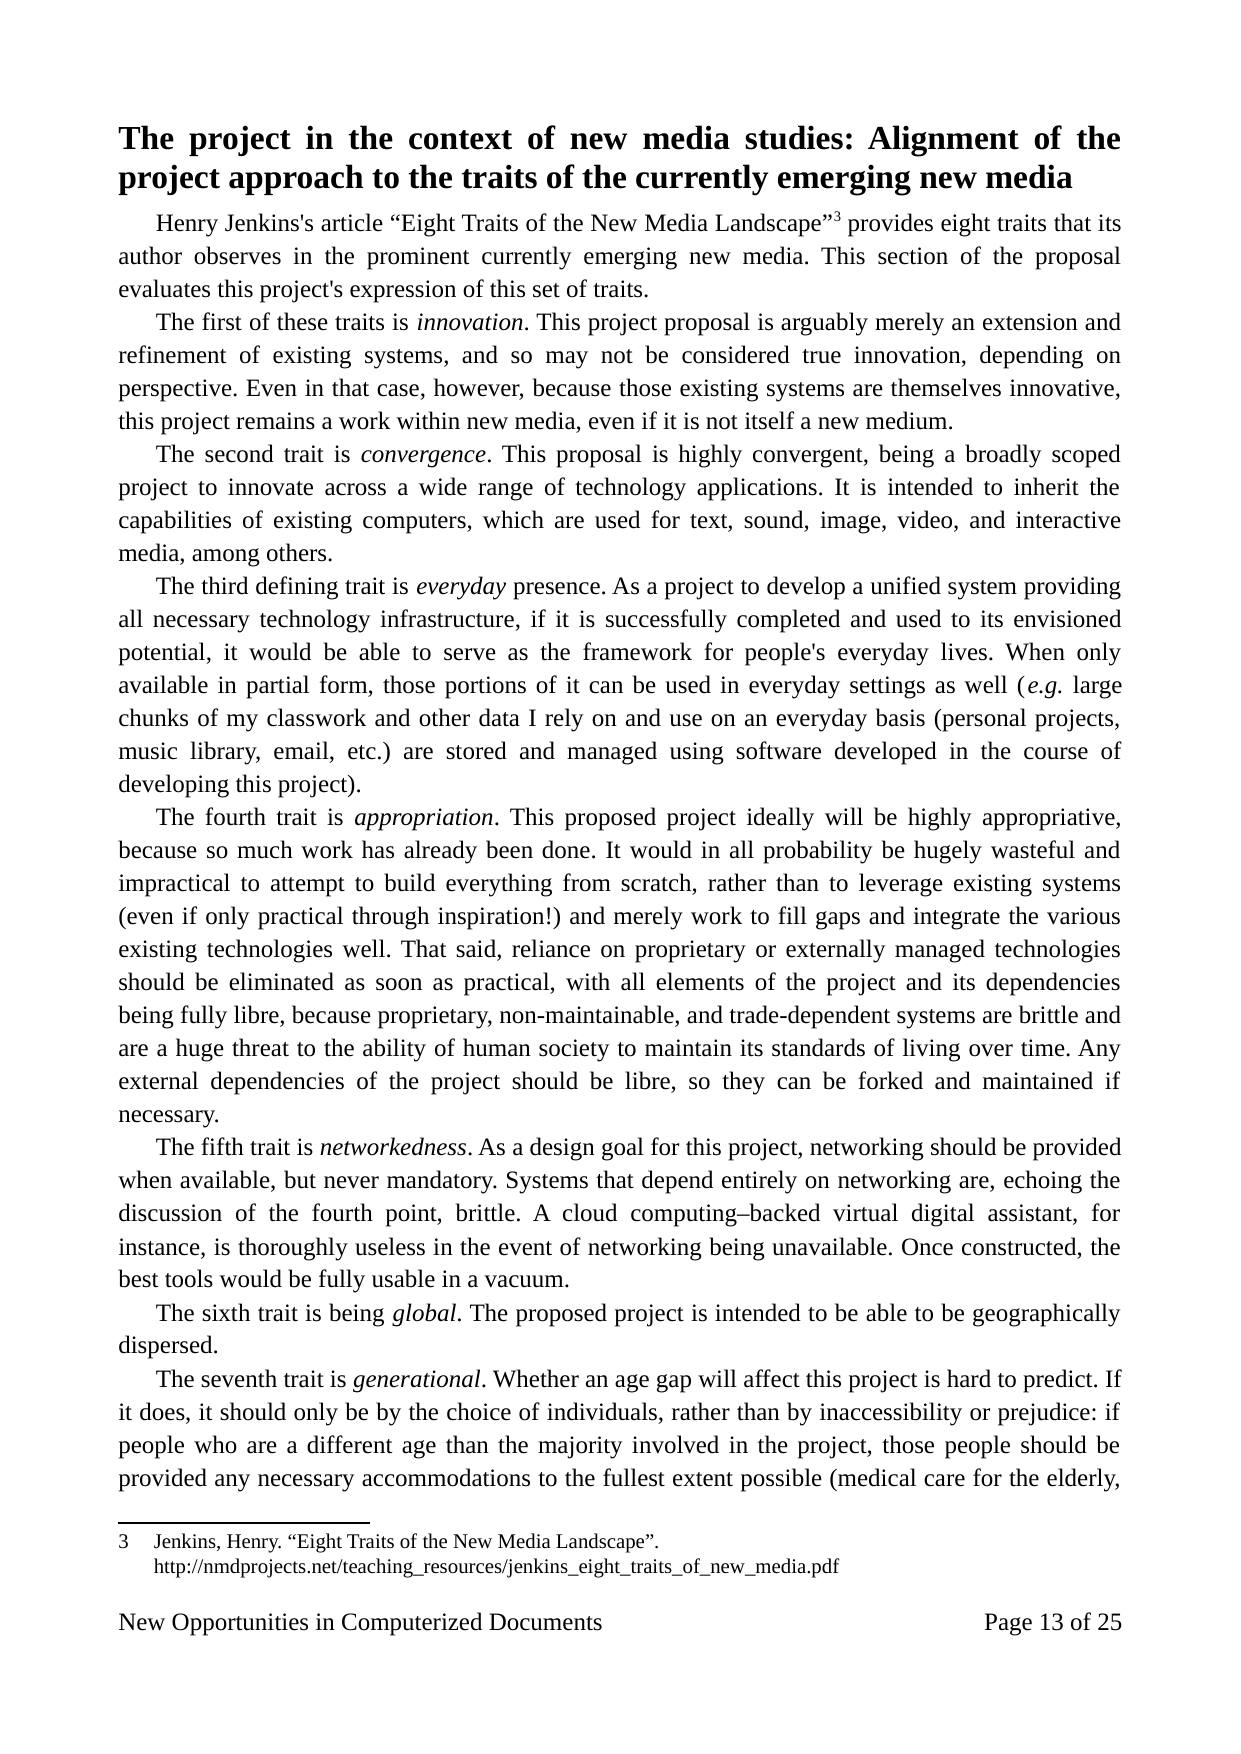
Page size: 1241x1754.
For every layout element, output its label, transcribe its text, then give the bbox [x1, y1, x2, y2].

text The fifth trait is networkedness. As a design goal for this project, networking should be provided when available, but never mandatory. Systems that depend entirely on networking are, echoing the discussion of the fourth point, brittle. A cloud computing–backed virtual digital assistant, for instance, is thoroughly useless in the event of networking being unavailable. Once constructed, the best tools would be fully usable in a vacuum. [118, 1132, 1122, 1293]
text The first of these traits is innovation. This project proposal is arguably merely an extension and refinement of existing systems, and so may not be considered true innovation, depending on perspective. Even in that case, however, because those existing systems are themselves innovative, this project remains a work within new media, even if it is not itself a new medium. [118, 307, 1122, 435]
text The second trait is convergence. This proposal is highly convergent, being a broadly scoped project to innovate across a wide range of technology applications. It is intended to inherit the capabilities of existing computers, which are used for text, sound, image, video, and interactive media, among others. [118, 439, 1122, 567]
text The third defining trait is everyday presence. As a project to develop a unified system providing all necessary technology infrastructure, if it is successfully completed and used to its envisioned potential, it would be able to serve as the framework for people's everyday lives. When only available in partial form, those portions of it can be used in everyday settings as well (e.g. large chunks of my classwork and other data I rely on and use on an everyday basis (personal projects, music library, email, etc.) are stored and managed using software developed in the course of developing this project). [118, 571, 1122, 798]
subtitle The project in the context of new media studies: Alignment of the project approach to the traits of the currently emerging new media [118, 118, 1122, 195]
text The sixth trait is being global. The proposed project is intended to be able to be geographically dispersed. [118, 1298, 1122, 1359]
text The seventh trait is generational. Whether an age gap will affect this project is hard to predict. If it does, it should only be by the choice of individuals, rather than by inaccessibility or prejudice: if people who are a different age than the majority involved in the project, those people should be provided any necessary accommodations to the fullest extent possible (medical care for the elderly, [118, 1364, 1122, 1491]
text Jenkins, Henry. “Eight Traits of the New Media Landscape”. http://nmdprojects.net/teaching_resources/jenkins_eight_traits_of_new_media.pdf [118, 1529, 1122, 1578]
text The fourth trait is appropriation. This proposed project ideally will be highly appropriative, because so much work has already been done. It would in all probability be hugely wasteful and impractical to attempt to build everything from scratch, rather than to leverage existing systems (even if only practical through inspiration!) and merely work to fill gaps and integrate the various existing technologies well. That said, reliance on proprietary or externally managed technologies should be eliminated as soon as practical, with all elements of the project and its dependencies being fully libre, because proprietary, non-maintainable, and trade-dependent systems are brittle and are a huge threat to the ability of human society to maintain its standards of living over time. Any external dependencies of the project should be libre, so they can be forked and maintained if necessary. [118, 802, 1122, 1128]
text Henry Jenkins's article “Eight Traits of the New Media Landscape” provides eight traits that its author observes in the prominent currently emerging new media. This section of the proposal evaluates this project's expression of this set of traits. [118, 208, 1122, 303]
